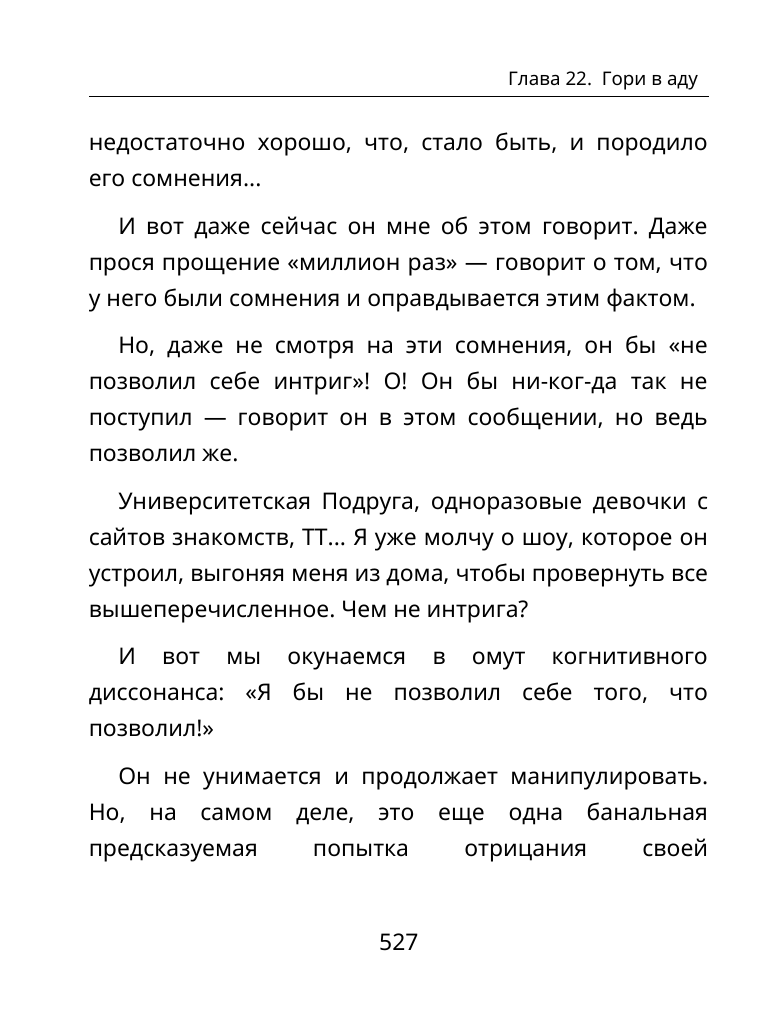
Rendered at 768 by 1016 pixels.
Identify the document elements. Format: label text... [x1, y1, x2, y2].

text И вот мы окунаемся в омут когнитивного диссонанса: «Я бы не позволил себе того, что позволил!» [88, 640, 709, 743]
text Он не унимается и продолжает манипулировать. Но, на самом деле, это еще одна банальная предсказуемая попытка отрицания своей [88, 760, 709, 863]
text Университетская Подруга, одноразовые девочки с сайтов знакомств, ТТ... Я уже молчу о шоу, которое он устроил, выгоняя меня из дома, чтобы провернуть все вышеперечисленное. Чем не интрига? [88, 485, 709, 624]
text Но, даже не смотря на эти сомнения, он бы «не позволил себе интриг»! О! Он бы ни-ког-да так не поступил — говорит он в этом сообщении, но ведь позволил же. [88, 329, 709, 468]
text И вот даже сейчас он мне об этом говорит. Даже прося прощение «миллион раз» — говорит о том, что у него были сомнения и оправдывается этим фактом. [88, 210, 709, 313]
text недостаточно хорошо, что, стало быть, и породило его сомнения... [88, 126, 709, 193]
